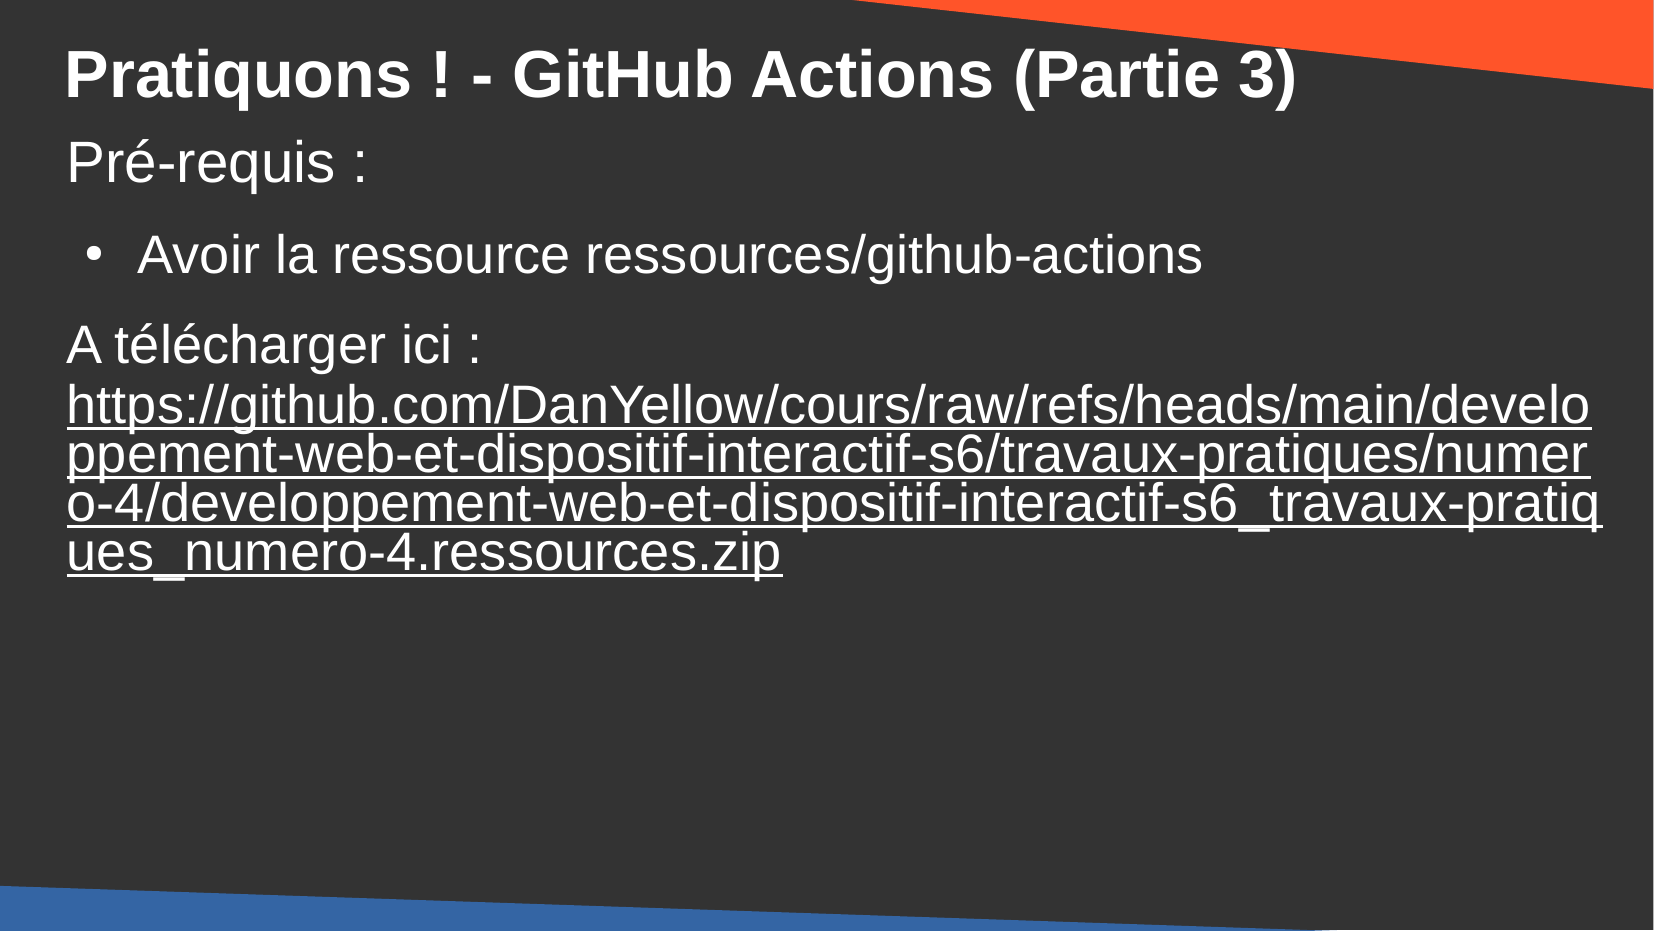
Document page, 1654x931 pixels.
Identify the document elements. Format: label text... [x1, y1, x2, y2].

title Pratiquons ! - GitHub Actions (Partie 3) [64, 37, 1553, 114]
list Pré-requis : Avoir la ressource ressources/github-actions A télécharger ici : https://github.com/DanYellow/cours/raw/refs/heads/main/developpement-web-et-dispositif-interactif-s6/travaux-pratiques/numero-4/developpement-web-et-dispositif-interactif-s6_travaux-pratiques_numero-4.ressources.zip [66, 129, 1606, 715]
text_box [0, 885, 1337, 931]
text_box [852, 0, 1654, 89]
